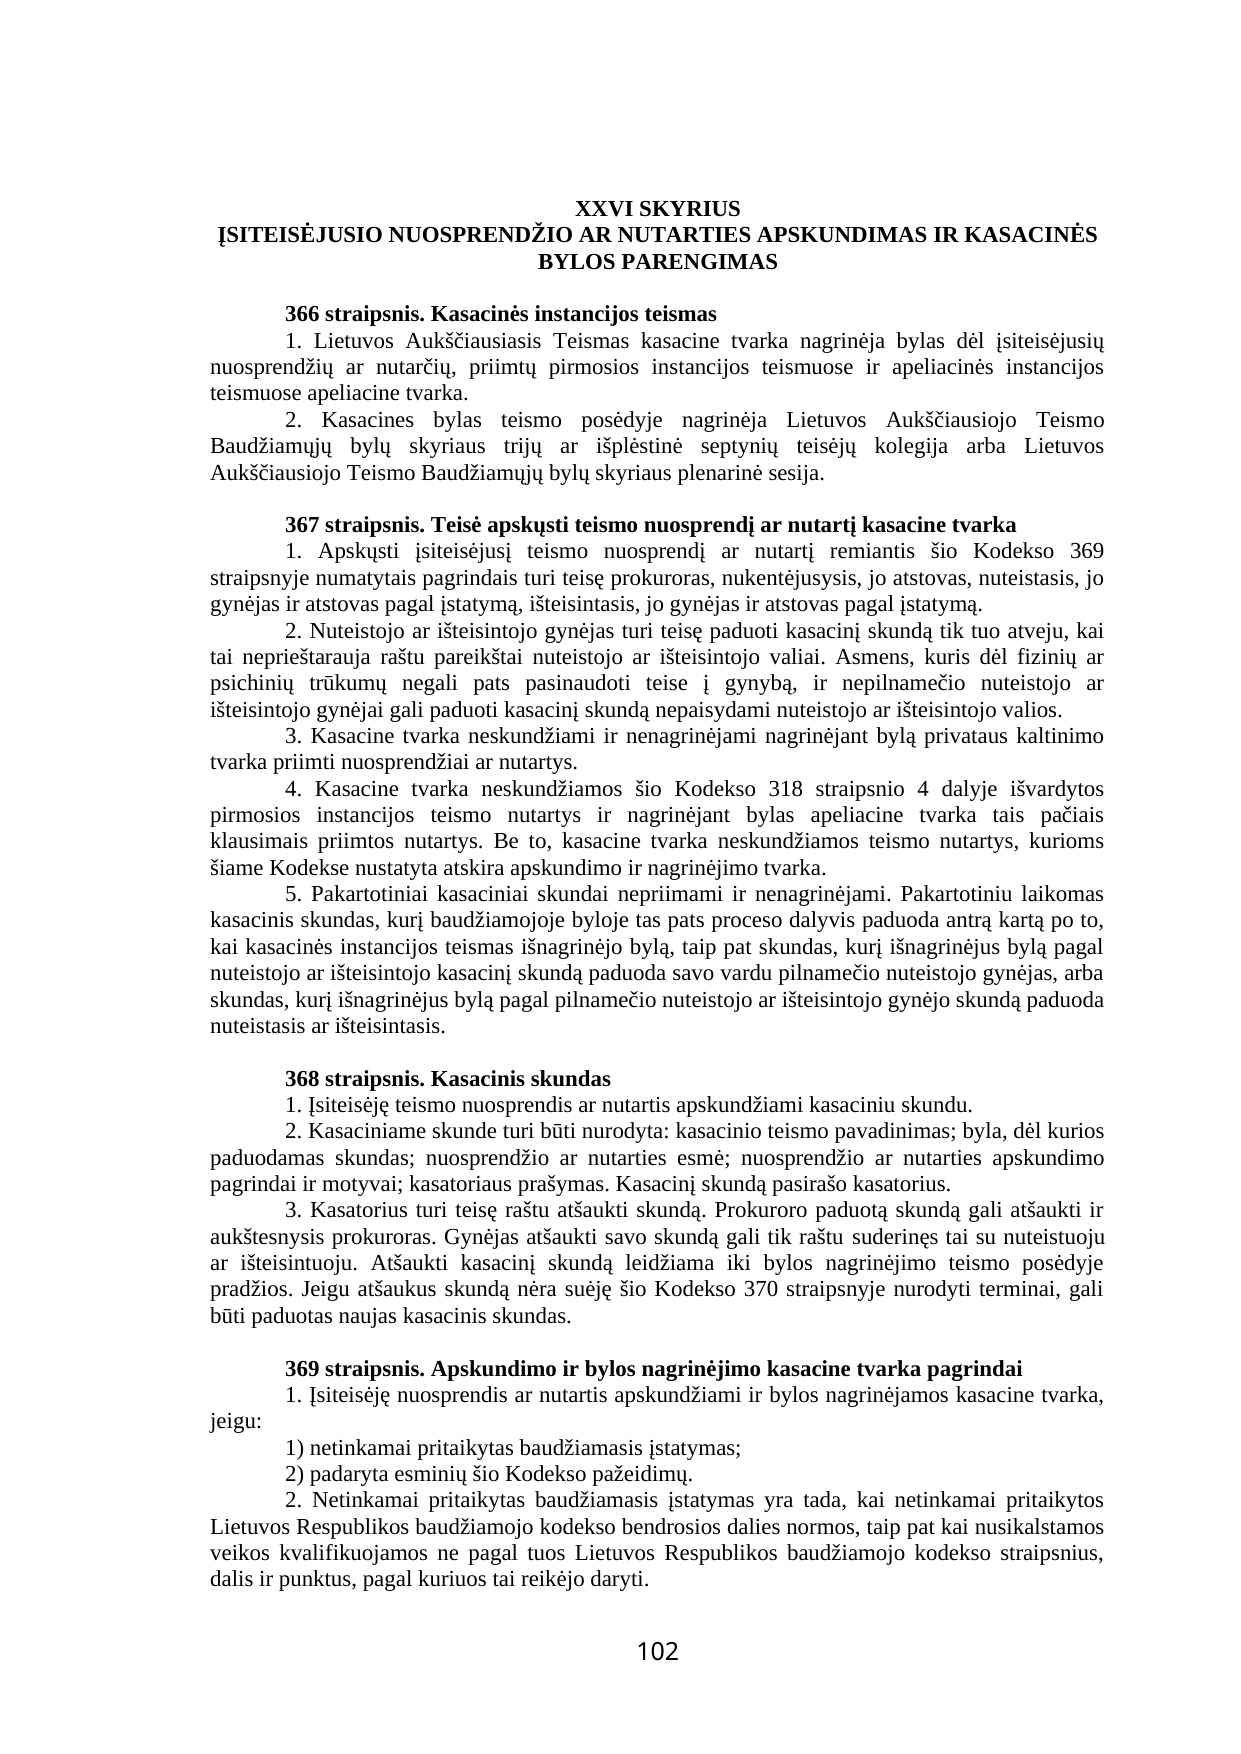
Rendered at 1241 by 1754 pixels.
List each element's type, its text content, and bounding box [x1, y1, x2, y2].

text 5. Pakartotiniai kasaciniai skundai nepriimami ir nenagrinėjami. Pakartotiniu laikomas kasacinis skundas, kurį baudžiamojoje byloje tas pats proceso dalyvis paduoda antrą kartą po to, kai kasacinės instancijos teismas išnagrinėjo bylą, taip pat skundas, kurį išnagrinėjus bylą pagal nuteistojo ar išteisintojo kasacinį skundą paduoda savo vardu pilnamečio nuteistojo gynėjas, arba skundas, kurį išnagrinėjus bylą pagal pilnamečio nuteistojo ar išteisintojo gynėjo skundą paduoda nuteistasis ar išteisintasis. [210, 880, 1106, 1038]
text 369 straipsnis. Apskundimo ir bylos nagrinėjimo kasacine tvarka pagrindai [210, 1354, 1106, 1381]
text 4. Kasacine tvarka neskundžiamos šio Kodekso 318 straipsnio 4 dalyje išvardytos pirmosios instancijos teismo nutartys ir nagrinėjant bylas apeliacine tvarka tais pačiais klausimais priimtos nutartys. Be to, kasacine tvarka neskundžiamos teismo nutartys, kurioms šiame Kodekse nustatyta atskira apskundimo ir nagrinėjimo tvarka. [210, 775, 1106, 880]
text 2) padaryta esminių šio Kodekso pažeidimų. [210, 1460, 1106, 1486]
text 1. Apskųsti įsiteisėjusį teismo nuosprendį ar nutartį remiantis šio Kodekso 369 straipsnyje numatytais pagrindais turi teisę prokuroras, nukentėjusysis, jo atstovas, nuteistasis, jo gynėjas ir atstovas pagal įstatymą, išteisintasis, jo gynėjas ir atstovas pagal įstatymą. [210, 538, 1106, 617]
text 1) netinkamai pritaikytas baudžiamasis įstatymas; [210, 1434, 1106, 1460]
text 3. Kasacine tvarka neskundžiami ir nenagrinėjami nagrinėjant bylą privataus kaltinimo tvarka priimti nuosprendžiai ar nutartys. [210, 722, 1106, 775]
text 3. Kasatorius turi teisę raštu atšaukti skundą. Prokuroro paduotą skundą gali atšaukti ir aukštesnysis prokuroras. Gynėjas atšaukti savo skundą gali tik raštu suderinęs tai su nuteistuoju ar išteisintuoju. Atšaukti kasacinį skundą leidžiama iki bylos nagrinėjimo teismo posėdyje pradžios. Jeigu atšaukus skundą nėra suėję šio Kodekso 370 straipsnyje nurodyti terminai, gali būti paduotas naujas kasacinis skundas. [210, 1196, 1106, 1328]
text 368 straipsnis. Kasacinis skundas [210, 1065, 1106, 1091]
text 1. Įsiteisėję nuosprendis ar nutartis apskundžiami ir bylos nagrinėjamos kasacine tvarka, jeigu: [210, 1381, 1106, 1434]
text Įsiteisėjusio nuosprendžio ar nutarties apskundimas ir kasacinės bylos parengimas [210, 221, 1106, 274]
text 2. Kasacines bylas teismo posėdyje nagrinėja Lietuvos Aukščiausiojo Teismo Baudžiamųjų bylų skyriaus trijų ar išplėstinė septynių teisėjų kolegija arba Lietuvos Aukščiausiojo Teismo Baudžiamųjų bylų skyriaus plenarinė sesija. [210, 406, 1106, 485]
text 2. Nuteistojo ar išteisintojo gynėjas turi teisę paduoti kasacinį skundą tik tuo atveju, kai tai neprieštarauja raštu pareikštai nuteistojo ar išteisintojo valiai. Asmens, kuris dėl fizinių ar psichinių trūkumų negali pats pasinaudoti teise į gynybą, ir nepilnamečio nuteistojo ar išteisintojo gynėjai gali paduoti kasacinį skundą nepaisydami nuteistojo ar išteisintojo valios. [210, 617, 1106, 722]
subtitle XXVI skyrius [210, 195, 1106, 221]
text 1. Lietuvos Aukščiausiasis Teismas kasacine tvarka nagrinėja bylas dėl įsiteisėjusių nuosprendžių ar nutarčių, priimtų pirmosios instancijos teismuose ir apeliacinės instancijos teismuose apeliacine tvarka. [210, 327, 1106, 406]
text 2. Kasaciniame skunde turi būti nurodyta: kasacinio teismo pavadinimas; byla, dėl kurios paduodamas skundas; nuosprendžio ar nutarties esmė; nuosprendžio ar nutarties apskundimo pagrindai ir motyvai; kasatoriaus prašymas. Kasacinį skundą pasirašo kasatorius. [210, 1117, 1106, 1196]
text 366 straipsnis. Kasacinės instancijos teismas [210, 300, 1106, 327]
text 367 straipsnis. Teisė apskųsti teismo nuosprendį ar nutartį kasacine tvarka [210, 511, 1106, 538]
text 1. Įsiteisėję teismo nuosprendis ar nutartis apskundžiami kasaciniu skundu. [210, 1091, 1106, 1117]
text 2. Netinkamai pritaikytas baudžiamasis įstatymas yra tada, kai netinkamai pritaikytos Lietuvos Respublikos baudžiamojo kodekso bendrosios dalies normos, taip pat kai nusikalstamos veikos kvalifikuojamos ne pagal tuos Lietuvos Respublikos baudžiamojo kodekso straipsnius, dalis ir punktus, pagal kuriuos tai reikėjo daryti. [210, 1486, 1106, 1592]
